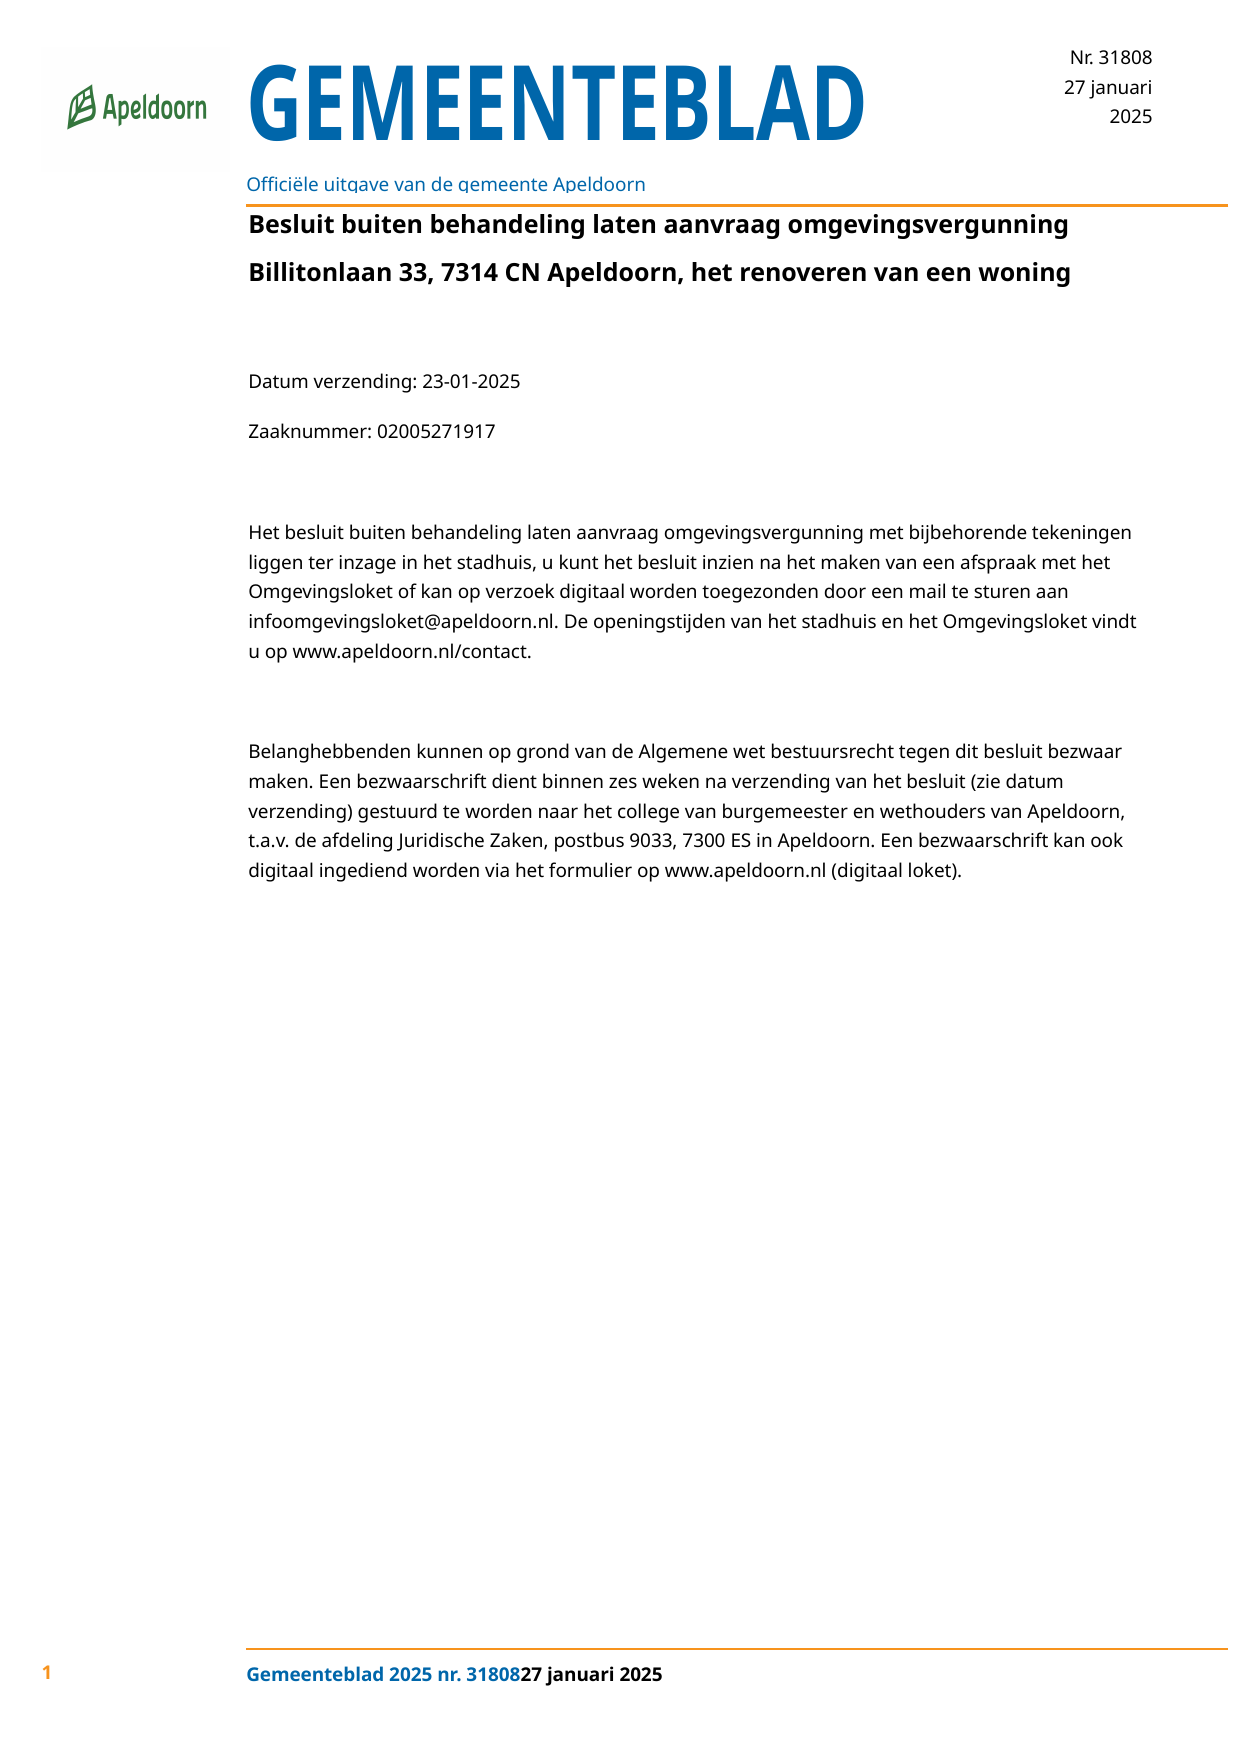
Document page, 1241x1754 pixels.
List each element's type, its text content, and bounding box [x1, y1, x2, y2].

picture [41, 47, 231, 172]
text Het besluit buiten behandeling laten aanvraag omgevingsvergunning met bijbehorende tekeningen liggen ter inzage in het stadhuis, u kunt het besluit inzien na het maken van een afspraak met het Omgevingsloket of kan op verzoek digitaal worden toegezonden door een mail te sturen aan infoomgevingsloket@apeldoorn.nl. De openingstijden van het stadhuis en het Omgevingsloket vindt u op www.apeldoorn.nl/contact. [248, 519, 1152, 664]
text Besluit buiten behandeling laten aanvraag omgevingsvergunning Billitonlaan 33, 7314 CN Apeldoorn, het renoveren van een woning [248, 207, 1152, 288]
text Zaaknummer: 02005271917 [248, 419, 1152, 444]
text Datum verzending: 23-01-2025 [248, 368, 1152, 394]
text Belanghebbenden kunnen op grond van de Algemene wet bestuursrecht tegen dit besluit bezwaar maken. Een bezwaarschrift dient binnen zes weken na verzending van het besluit (zie datum verzending) gestuurd te worden naar het college van burgemeester en wethouders van Apeldoorn, t.a.v. de afdeling Juridische Zaken, postbus 9033, 7300 ES in Apeldoorn. Een bezwaarschrift kan ook digitaal ingediend worden via het formulier op www.apeldoorn.nl (digitaal loket). [248, 739, 1152, 883]
